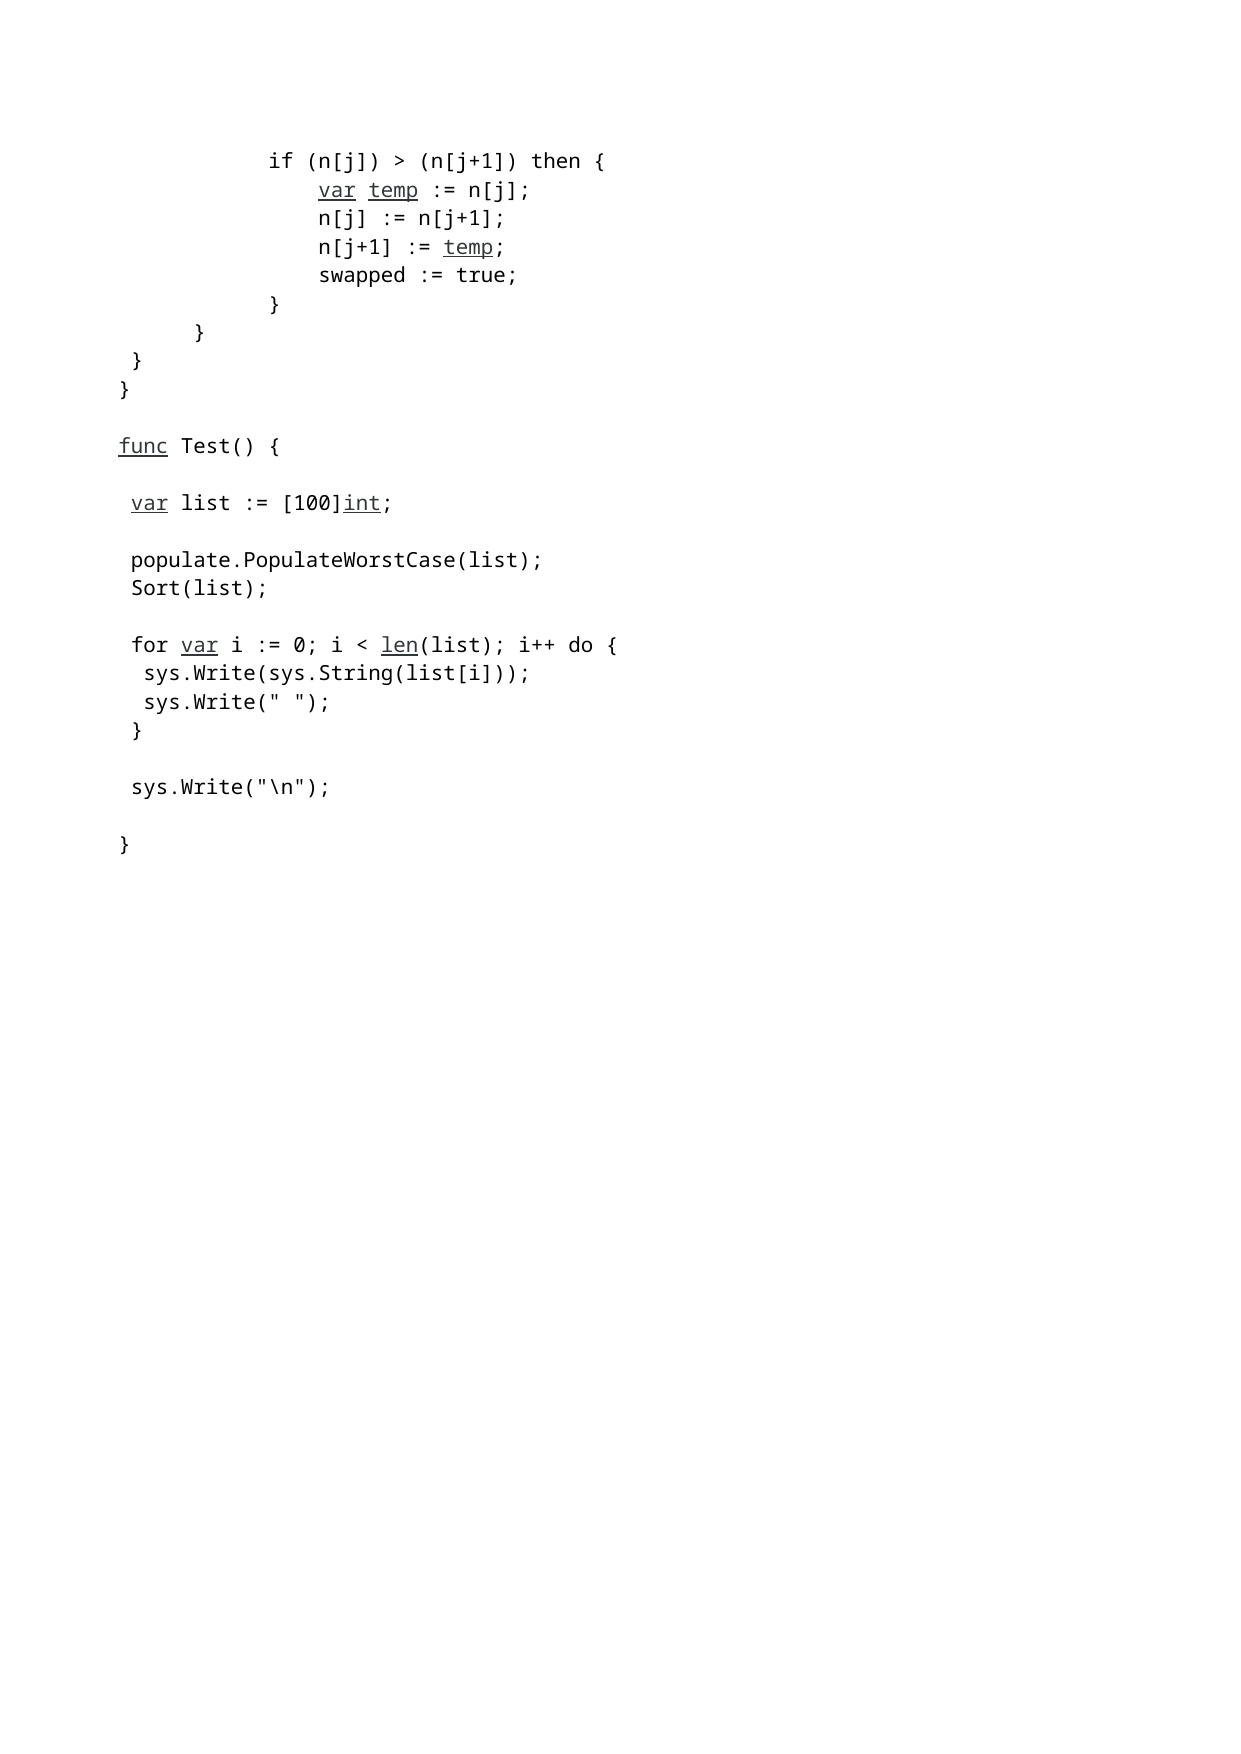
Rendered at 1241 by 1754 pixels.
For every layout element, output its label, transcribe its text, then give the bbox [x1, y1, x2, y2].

text } [118, 289, 1122, 317]
text } [118, 317, 1122, 346]
text sys.Write("\n"); [118, 772, 1122, 801]
text sys.Write(sys.String(list[i])); [118, 658, 1122, 687]
text if (n[j]) > (n[j+1]) then { [118, 147, 1122, 175]
text } [118, 715, 1122, 744]
text swapped := true; [118, 260, 1122, 289]
text } [118, 374, 1122, 402]
text } [118, 346, 1122, 374]
text var list := [100]int; [118, 488, 1122, 516]
text var temp := n[j]; [118, 175, 1122, 203]
text func Test() { [118, 431, 1122, 459]
text sys.Write(" "); [118, 687, 1122, 715]
text populate.PopulateWorstCase(list); [118, 545, 1122, 573]
text } [118, 829, 1122, 857]
text n[j+1] := temp; [118, 232, 1122, 260]
text Sort(list); [118, 573, 1122, 602]
text n[j] := n[j+1]; [118, 203, 1122, 232]
text for var i := 0; i < len(list); i++ do { [118, 630, 1122, 658]
